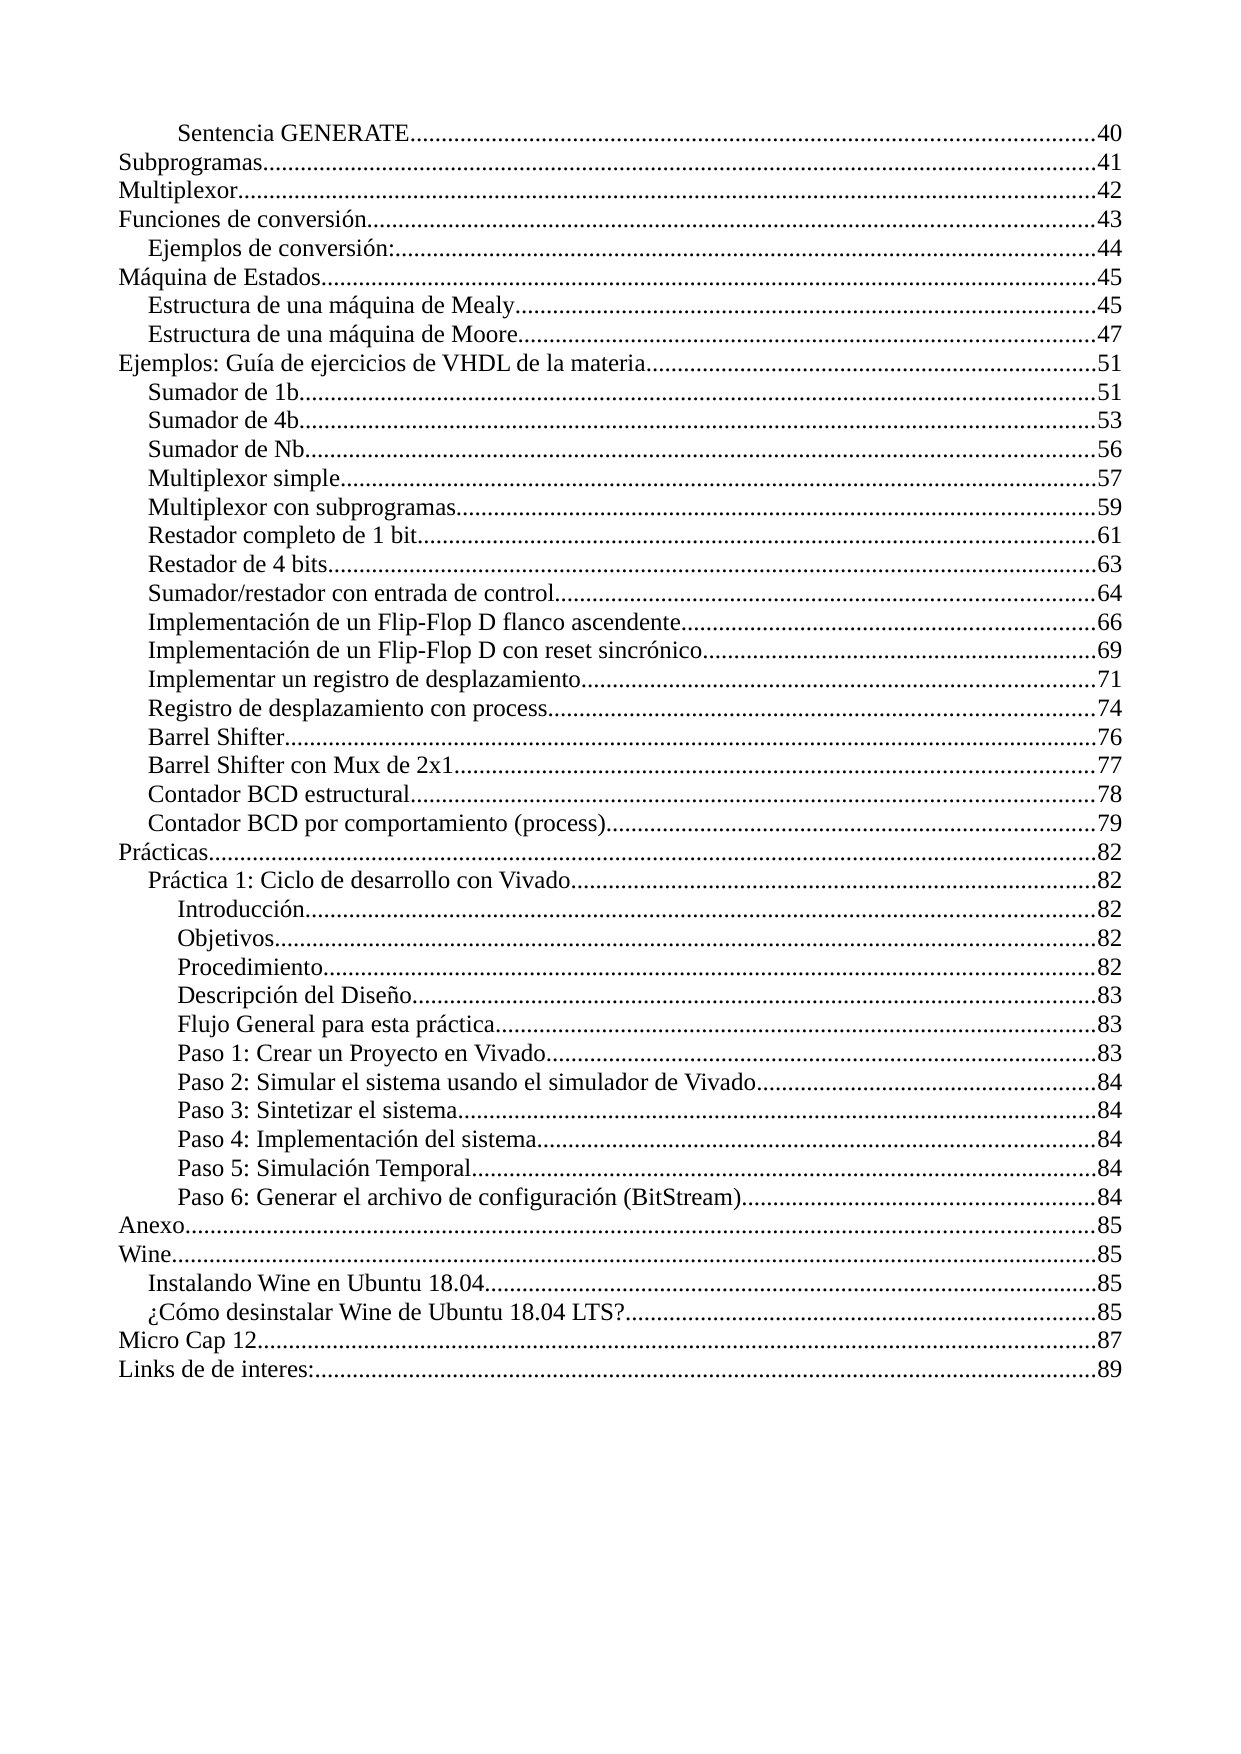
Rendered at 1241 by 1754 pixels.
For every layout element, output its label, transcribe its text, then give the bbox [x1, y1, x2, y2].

text Links de de interes: 89 [118, 1354, 1122, 1383]
text Multiplexor con subprogramas 59 [148, 492, 1122, 521]
text Objetivos 82 [177, 923, 1122, 952]
text Contador BCD estructural 78 [148, 779, 1122, 808]
text Paso 1: Crear un Proyecto en Vivado 83 [177, 1038, 1122, 1067]
text Paso 6: Generar el archivo de configuración (BitStream) 84 [177, 1182, 1122, 1211]
text Flujo General para esta práctica 83 [177, 1009, 1122, 1038]
text Restador de 4 bits 63 [148, 549, 1122, 578]
text Procedimiento 82 [177, 952, 1122, 981]
text Ejemplos de conversión: 44 [148, 233, 1122, 262]
text Contador BCD por comportamiento (process) 79 [148, 808, 1122, 837]
text Implementar un registro de desplazamiento 71 [148, 664, 1122, 693]
text Máquina de Estados 45 [118, 262, 1122, 291]
text Barrel Shifter con Mux de 2x1 77 [148, 751, 1122, 779]
text Instalando Wine en Ubuntu 18.04 85 [148, 1268, 1122, 1297]
text Implementación de un Flip-Flop D flanco ascendente 66 [148, 607, 1122, 636]
text Implementación de un Flip-Flop D con reset sincrónico 69 [148, 636, 1122, 664]
text Paso 3: Sintetizar el sistema 84 [177, 1096, 1122, 1124]
text Sumador de 4b 53 [148, 406, 1122, 434]
text Registro de desplazamiento con process 74 [148, 693, 1122, 722]
text Sentencia GENERATE 40 [177, 118, 1122, 147]
text Sumador de 1b 51 [148, 377, 1122, 406]
text Anexo 85 [118, 1211, 1122, 1239]
text Paso 5: Simulación Temporal 84 [177, 1153, 1122, 1182]
text Micro Cap 12 87 [118, 1326, 1122, 1354]
text Paso 4: Implementación del sistema 84 [177, 1124, 1122, 1153]
text Descripción del Diseño 83 [177, 981, 1122, 1009]
text ¿Cómo desinstalar Wine de Ubuntu 18.04 LTS? 85 [148, 1297, 1122, 1326]
text Estructura de una máquina de Moore 47 [148, 319, 1122, 348]
text Wine 85 [118, 1239, 1122, 1268]
text Prácticas 82 [118, 837, 1122, 866]
text Introducción 82 [177, 894, 1122, 923]
text Paso 2: Simular el sistema usando el simulador de Vivado 84 [177, 1067, 1122, 1096]
text Barrel Shifter 76 [148, 722, 1122, 751]
text Subprogramas 41 [118, 147, 1122, 176]
text Restador completo de 1 bit 61 [148, 521, 1122, 549]
text Funciones de conversión 43 [118, 204, 1122, 233]
text Sumador de Nb 56 [148, 434, 1122, 463]
text Estructura de una máquina de Mealy 45 [148, 291, 1122, 319]
text Sumador/restador con entrada de control 64 [148, 578, 1122, 607]
text Ejemplos: Guía de ejercicios de VHDL de la materia 51 [118, 348, 1122, 377]
text Multiplexor 42 [118, 176, 1122, 204]
text Multiplexor simple 57 [148, 463, 1122, 492]
text Práctica 1: Ciclo de desarrollo con Vivado 82 [148, 866, 1122, 894]
